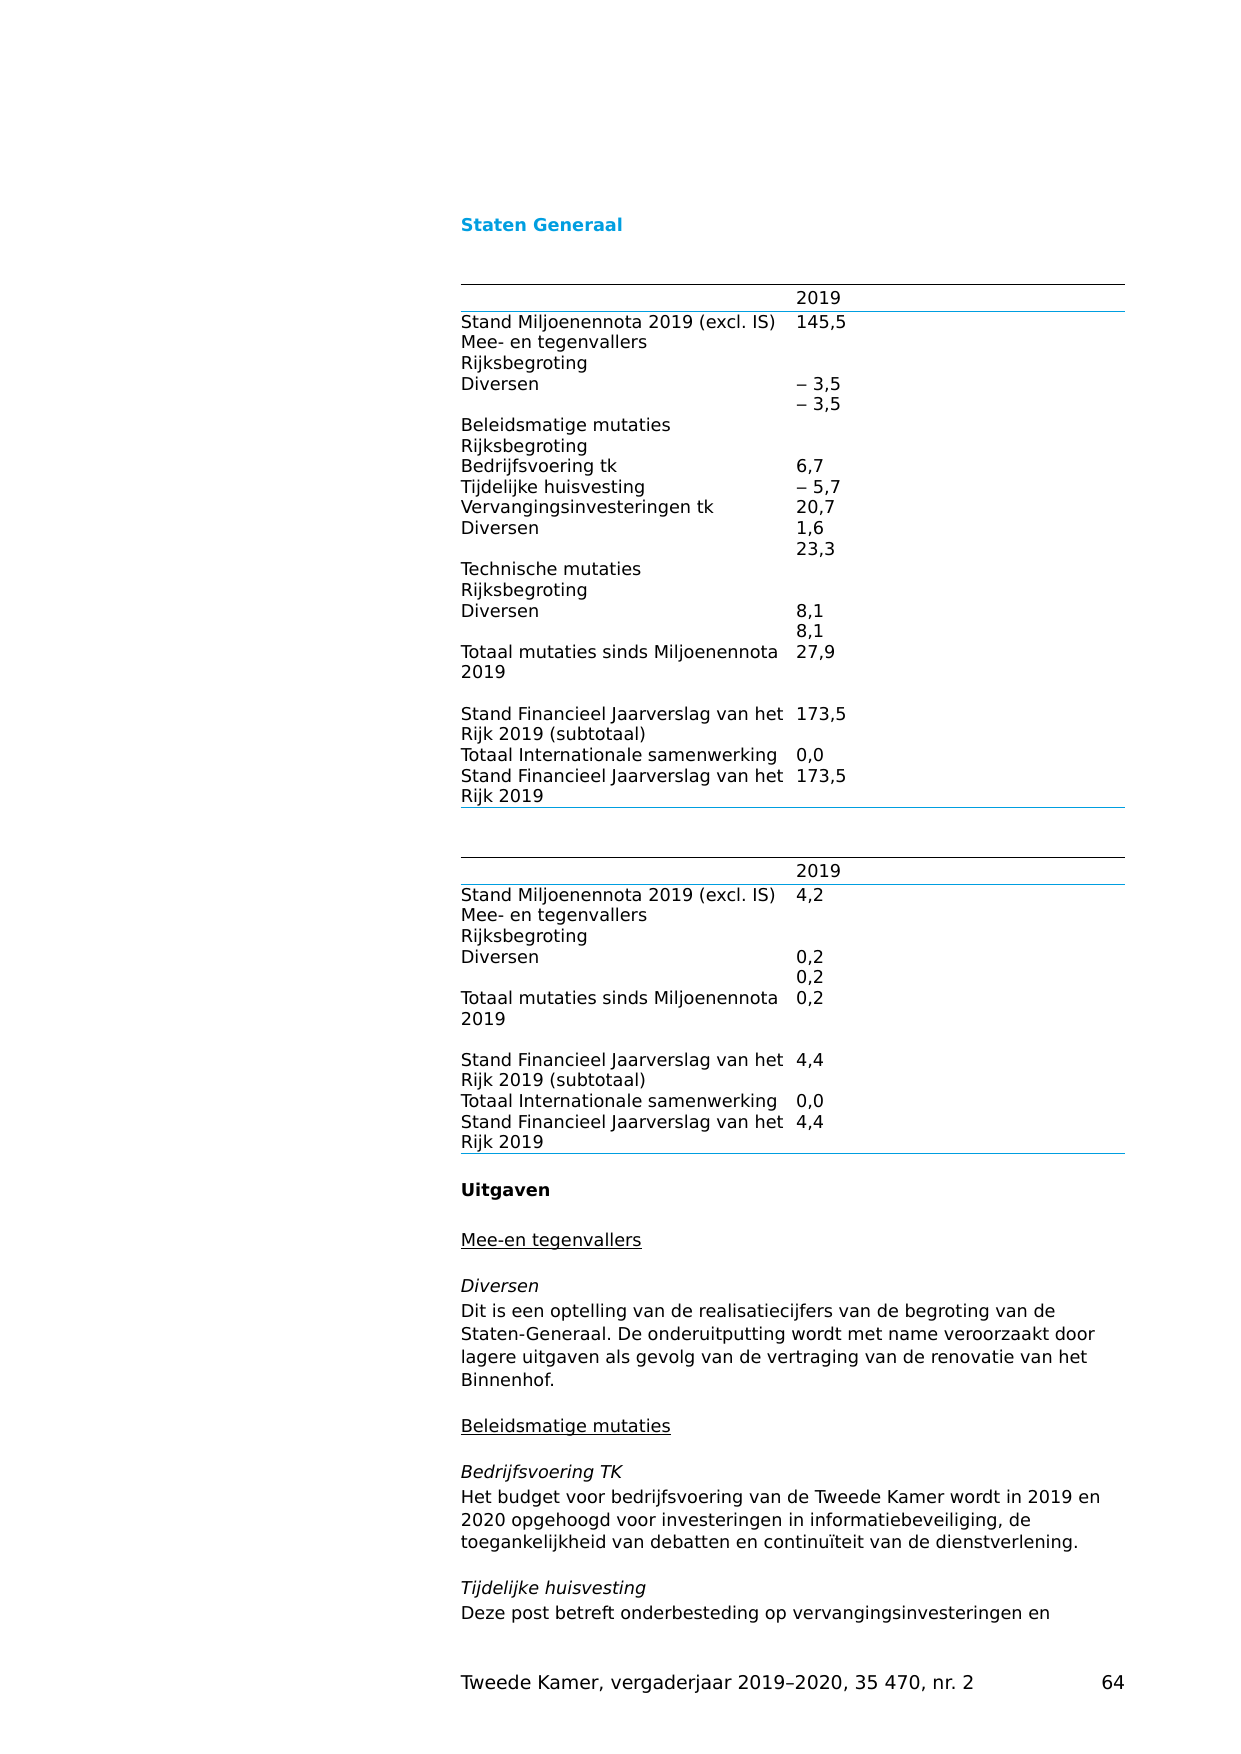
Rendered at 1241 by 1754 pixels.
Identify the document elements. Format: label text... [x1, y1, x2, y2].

table_cell 0,0 [793, 1091, 1125, 1112]
text Het budget voor bedrijfsvoering van de Tweede Kamer wordt in 2019 en 2020 opgehoogd voor investeringen in informatiebeveiliging, de toegankelijkheid van debatten en continuïteit van de dienstverlening. [461, 1485, 1125, 1553]
table_cell [793, 436, 1125, 456]
table_cell [461, 621, 793, 642]
text Beleidsmatige mutaties [461, 1414, 1125, 1437]
table_cell Diversen [461, 947, 793, 967]
title Staten Generaal [461, 213, 1125, 236]
table_cell 0,2 [793, 967, 1125, 988]
text Tijdelijke huisvesting [461, 1576, 1125, 1599]
table_cell Stand Financieel Jaarverslag van het Rijk 2019 [461, 766, 793, 807]
table_cell Mee- en tegenvallers [461, 905, 793, 926]
table_cell Totaal Internationale samenwerking [461, 1091, 793, 1112]
table_cell Beleidsmatige mutaties [461, 415, 793, 436]
table_cell Diversen [461, 374, 793, 394]
table_cell [793, 415, 1125, 436]
table_cell [793, 1029, 1125, 1050]
table_cell Stand Miljoenennota 2019 (excl. IS) [461, 312, 793, 332]
table_cell [461, 539, 793, 559]
table_cell 4,4 [793, 1050, 1125, 1091]
table_cell 2019 [793, 285, 1125, 311]
table_cell [793, 333, 1125, 353]
table_cell 4,4 [793, 1112, 1125, 1153]
table_cell Rijksbegroting [461, 353, 793, 374]
table_cell [793, 353, 1125, 374]
table_cell Rijksbegroting [461, 926, 793, 947]
table_cell [461, 1029, 793, 1050]
table_cell Rijksbegroting [461, 580, 793, 601]
table_header IIA STATEN-GENERAAL: UITGAVEN [461, 259, 1125, 284]
table_cell [461, 285, 793, 311]
table_cell Bedrijfsvoering tk [461, 456, 793, 477]
table_cell Totaal Internationale samenwerking [461, 745, 793, 766]
table_cell 145,5 [793, 312, 1125, 332]
table_cell 173,5 [793, 766, 1125, 807]
table_cell Stand Financieel Jaarverslag van het Rijk 2019 (subtotaal) [461, 1050, 793, 1091]
table_cell 20,7 [793, 498, 1125, 518]
table_cell [461, 858, 793, 884]
table_cell Rijksbegroting [461, 436, 793, 456]
text Dit is een optelling van de realisatiecijfers van de begroting van de Staten-Generaal. De onderuitputting wordt met name veroorzaakt door lagere uitgaven als gevolg van de vertraging van de renovatie van het Binnenhof. [461, 1299, 1125, 1391]
table_cell [461, 394, 793, 415]
table_cell 2019 [793, 858, 1125, 884]
table_cell [793, 580, 1125, 601]
table_cell 8,1 [793, 601, 1125, 621]
table_cell 0,2 [793, 947, 1125, 967]
table_cell 4,2 [793, 885, 1125, 905]
table_header IIA STATEN-GENERAAL: NIET-BELASTINGONTVANGSTEN [461, 832, 1125, 857]
table_cell Diversen [461, 518, 793, 539]
table_cell 6,7 [793, 456, 1125, 477]
table_cell [793, 905, 1125, 926]
text Bedrijfsvoering TK [461, 1460, 1125, 1483]
table_cell Tijdelijke huisvesting [461, 477, 793, 497]
table_cell 27,9 [793, 642, 1125, 683]
text Mee-en tegenvallers [461, 1228, 1125, 1251]
table_cell [461, 967, 793, 988]
table_cell 0,0 [793, 745, 1125, 766]
table_cell Mee- en tegenvallers [461, 333, 793, 353]
table_cell 8,1 [793, 621, 1125, 642]
table_cell [793, 683, 1125, 704]
table_cell Totaal mutaties sinds Miljoenennota 2019 [461, 988, 793, 1029]
table_cell Totaal mutaties sinds Miljoenennota 2019 [461, 642, 793, 683]
table_cell Technische mutaties [461, 559, 793, 580]
table_cell 23,3 [793, 539, 1125, 559]
table_cell [793, 926, 1125, 947]
table_cell Vervangingsinvesteringen tk [461, 498, 793, 518]
table_cell [793, 559, 1125, 580]
table_cell ‒ 3,5 [793, 394, 1125, 415]
text Diversen [461, 1274, 1125, 1297]
table_cell Stand Financieel Jaarverslag van het Rijk 2019 [461, 1112, 793, 1153]
table_cell ‒ 3,5 [793, 374, 1125, 394]
table_cell 173,5 [793, 704, 1125, 745]
table_cell [461, 683, 793, 704]
table_cell 0,2 [793, 988, 1125, 1029]
text Deze post betreft onderbesteding op vervangingsinvesteringen en [461, 1601, 1125, 1624]
table_cell 1,6 [793, 518, 1125, 539]
table_cell ‒ 5,7 [793, 477, 1125, 497]
table_cell Diversen [461, 601, 793, 621]
text Uitgaven [461, 1178, 1125, 1201]
table_cell Stand Financieel Jaarverslag van het Rijk 2019 (subtotaal) [461, 704, 793, 745]
table_cell Stand Miljoenennota 2019 (excl. IS) [461, 885, 793, 905]
